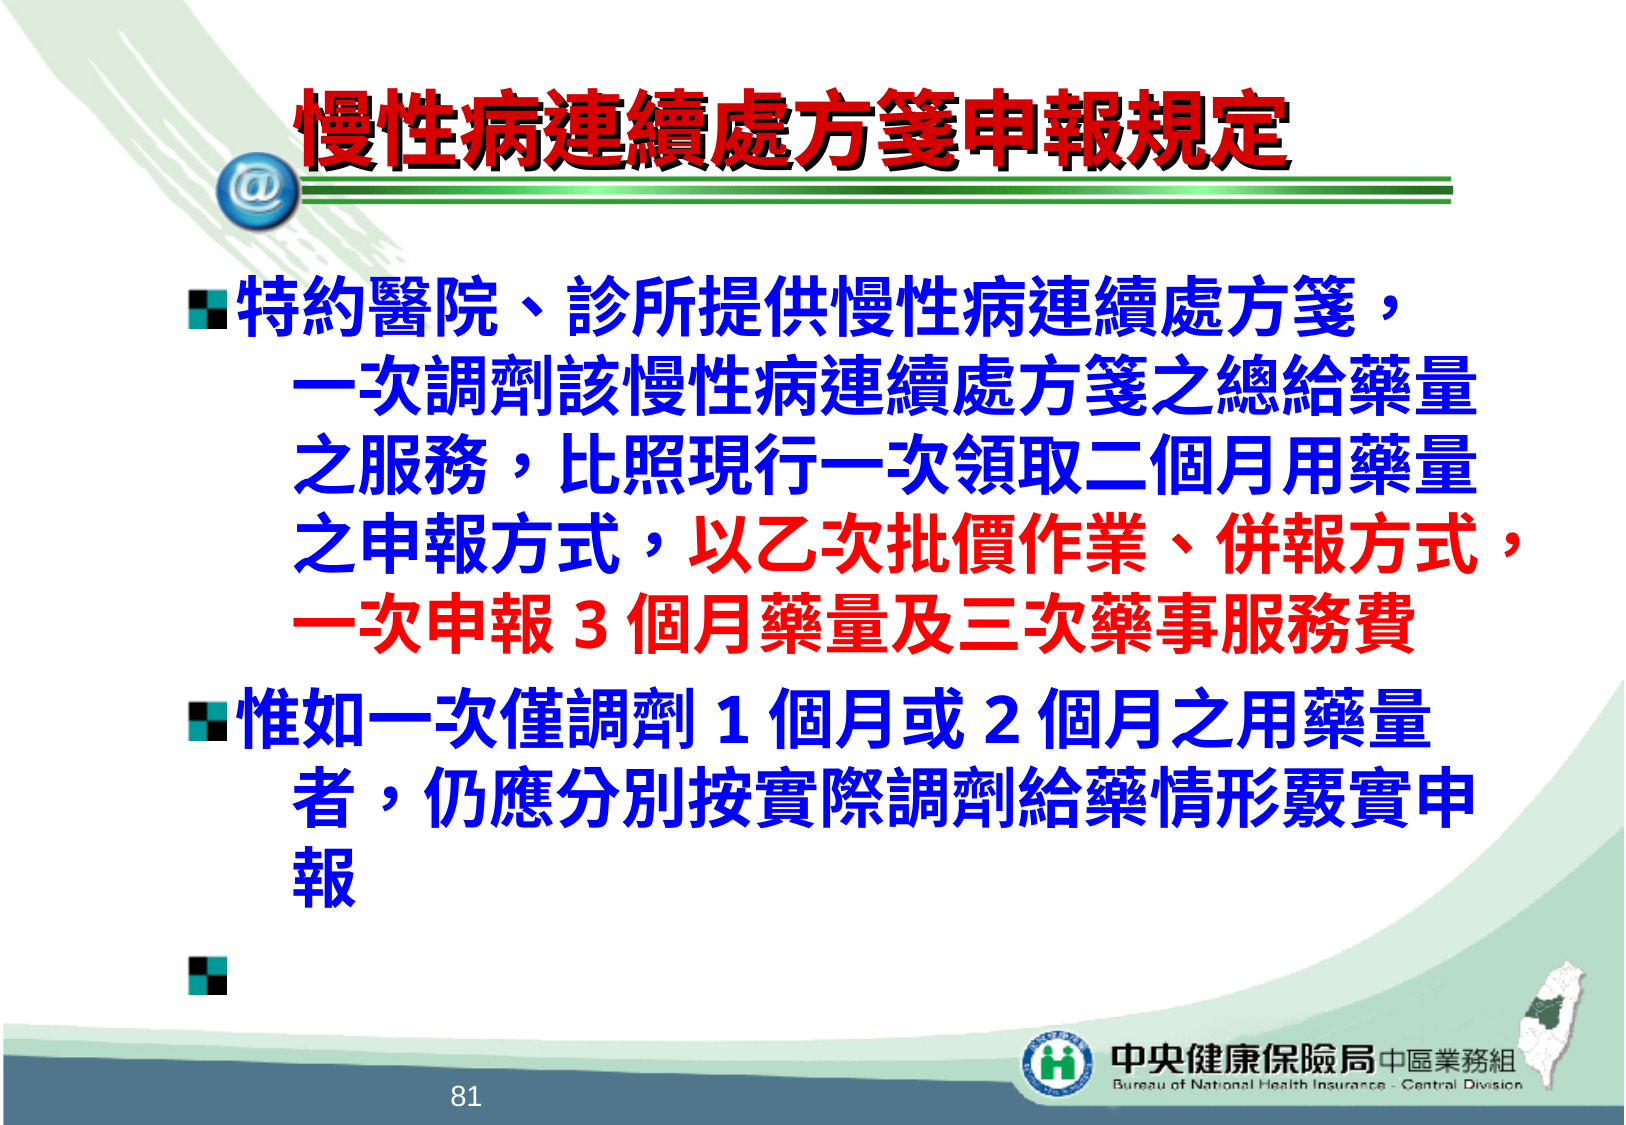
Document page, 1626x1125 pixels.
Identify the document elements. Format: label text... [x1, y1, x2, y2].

title 慢性病連續處方箋申報規定 [91, 32, 1491, 221]
text_box [435, 1065, 815, 1125]
list 特約醫院、診所提供慢性病連續處方箋，一次調劑該慢性病連續處方箋之總給藥量之服務，比照現行一次領取二個月用藥量之申報方式，以乙次批價作業、併報方式，一次申報3個月藥量及三次藥事服務費 惟如一次僅調劑1個月或2個月之用藥量者，仍應分別按實際調劑給藥情形覈實申報 [165, 257, 1499, 997]
